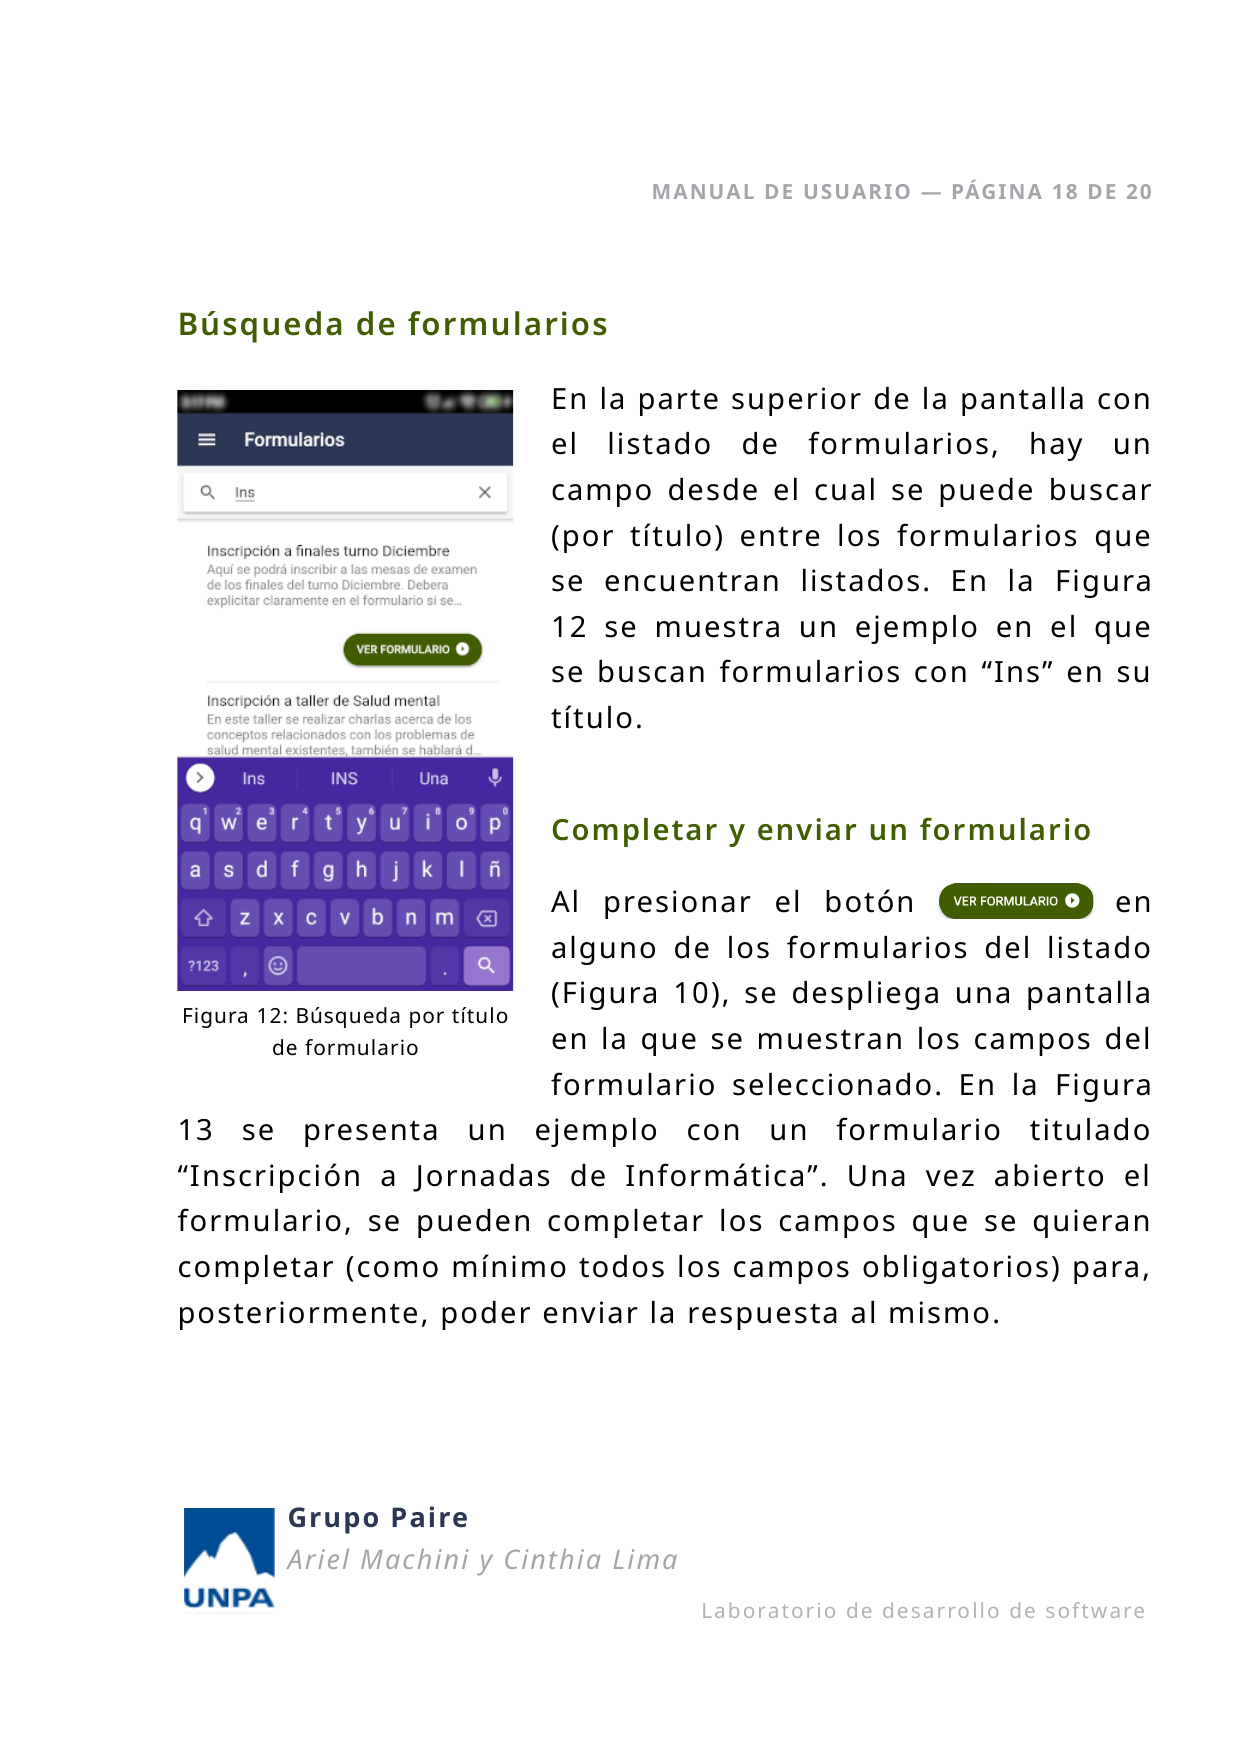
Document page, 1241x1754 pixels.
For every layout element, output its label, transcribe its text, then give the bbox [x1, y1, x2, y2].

picture [938, 883, 1094, 919]
text Figura 12: Búsqueda por título de formulario [177, 991, 513, 1062]
text Al presionar el botón en alguno de los formularios del listado (Figura 10), se despliega una pantalla en la que se muestran los campos del formulario seleccionado. En la Figura 13 se presenta un ejemplo con un formulario titulado “Inscripción a Jornadas de Informática”. Una vez abierto el formulario, se pueden completar los campos que se quieran completar (como mínimo todos los campos obligatorios) para, posteriormente, poder enviar la respuesta al mismo. [177, 881, 1152, 1332]
picture [177, 390, 514, 991]
picture [184, 1508, 275, 1614]
subtitle Completar y enviar un formulario [514, 809, 1152, 849]
text En la parte superior de la pantalla con el listado de formularios, hay un campo desde el cual se puede buscar (por título) entre los formularios que se encuentran listados. En la Figura 12 se muestra un ejemplo en el que se buscan formularios con “Ins” en su título. [177, 378, 1152, 737]
subtitle Búsqueda de formularios [177, 302, 1152, 344]
